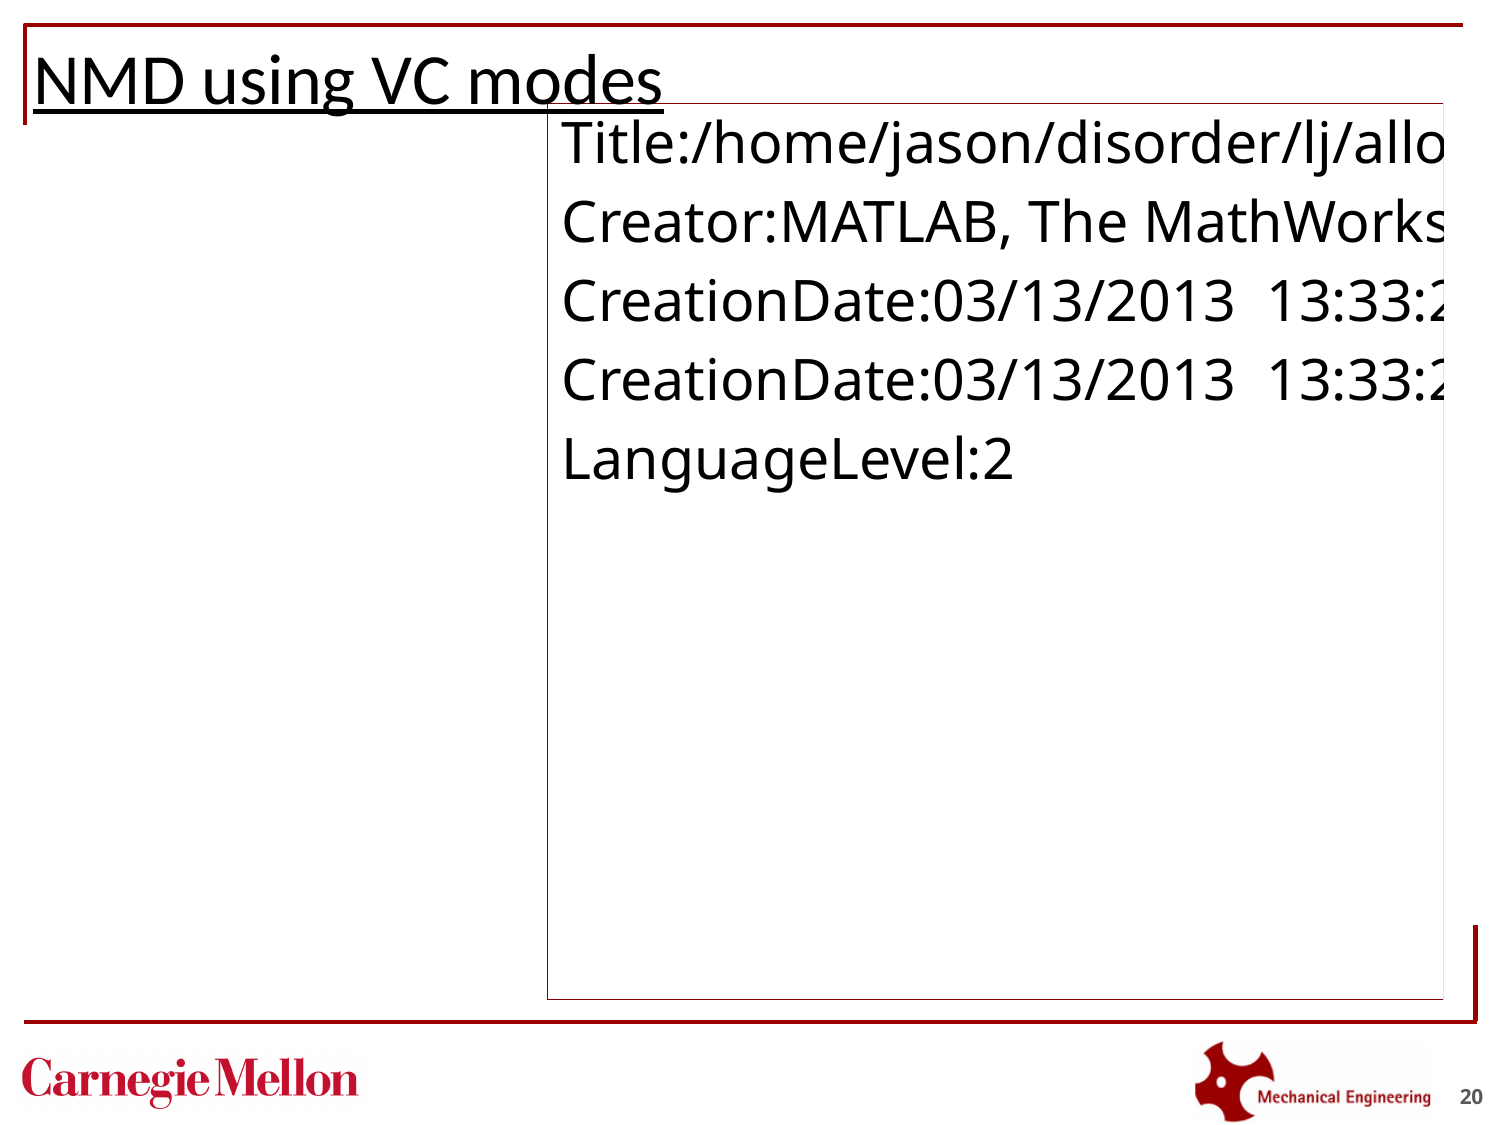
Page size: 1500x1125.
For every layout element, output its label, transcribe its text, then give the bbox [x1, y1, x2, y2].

title NMD using VC modes [18, 24, 1369, 127]
picture [1192, 1034, 1438, 1125]
picture [543, 99, 1444, 1000]
picture [16, 1050, 366, 1110]
